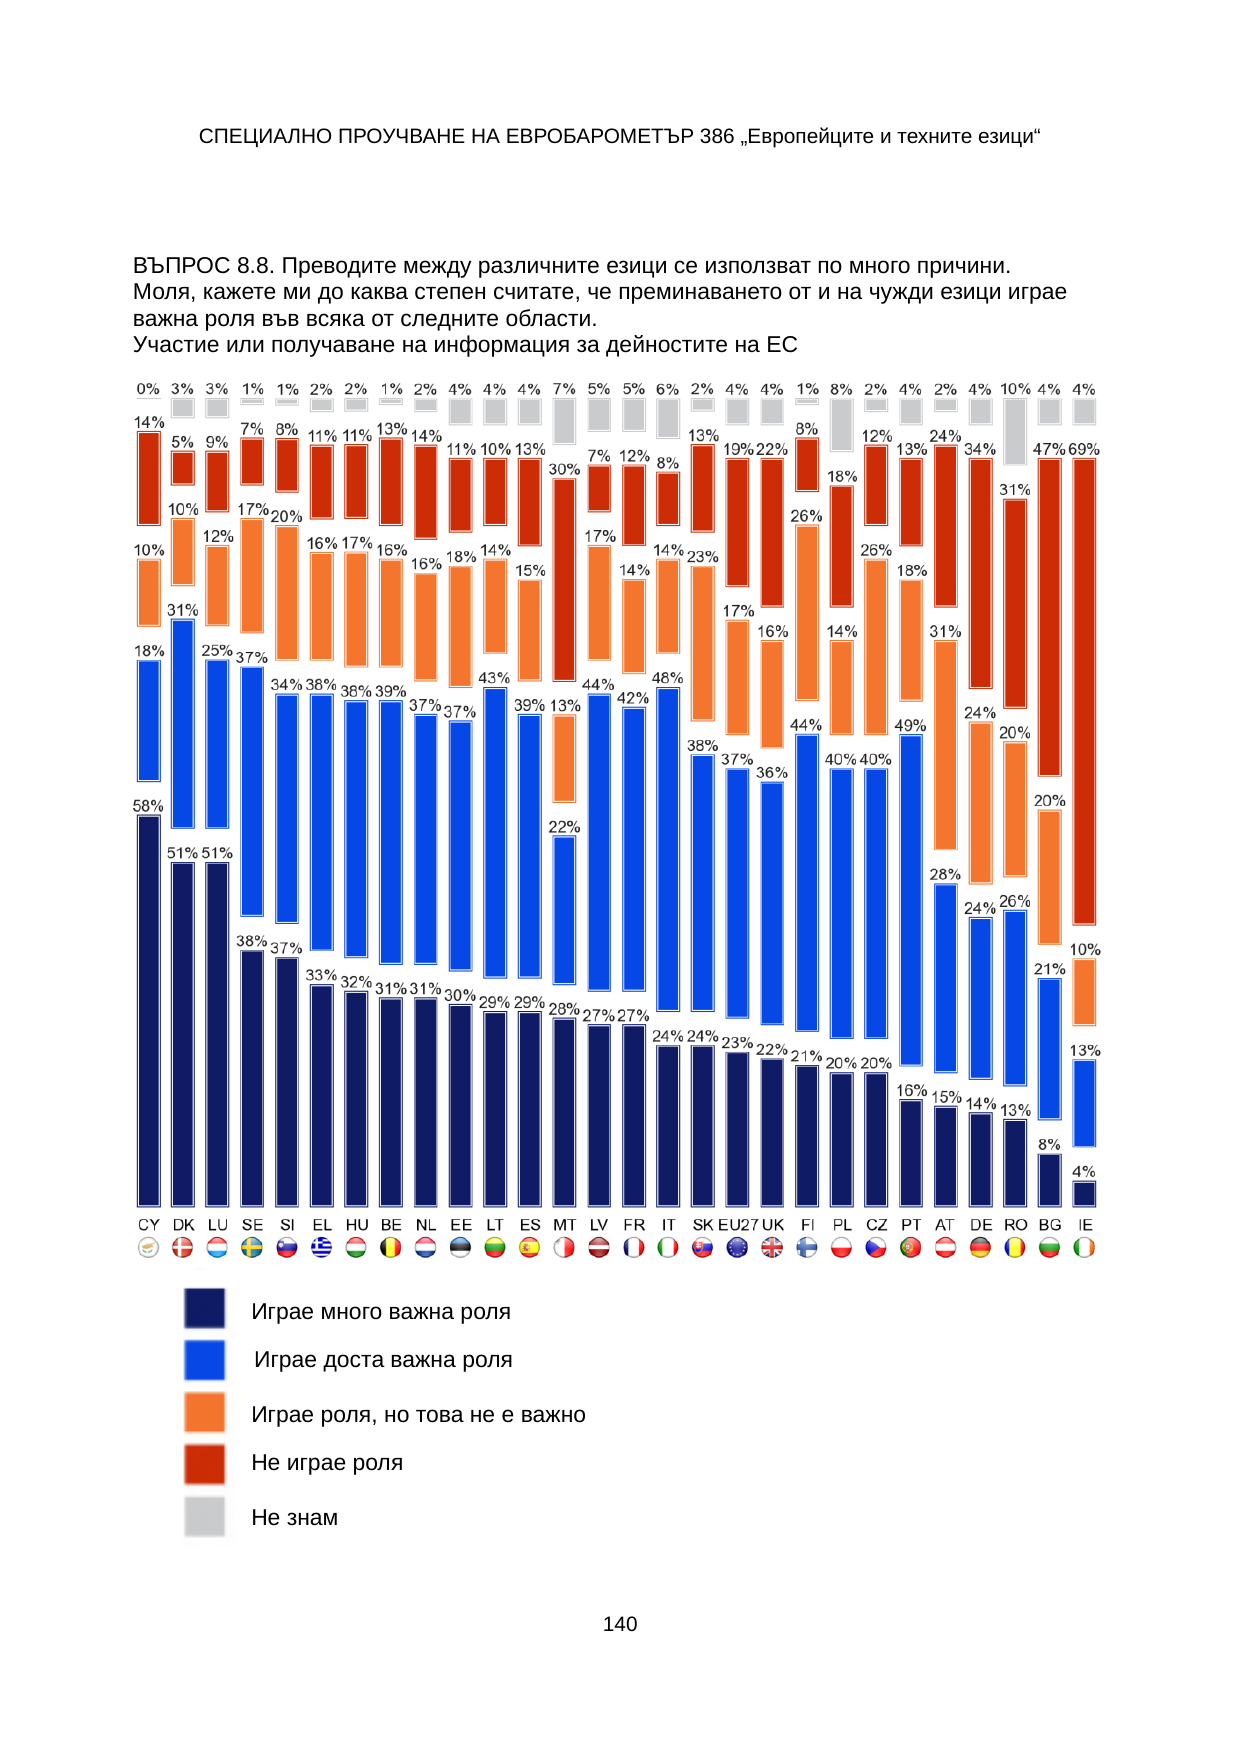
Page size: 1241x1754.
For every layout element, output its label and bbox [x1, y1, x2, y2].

picture [118, 370, 1109, 1263]
picture [147, 1268, 237, 1552]
